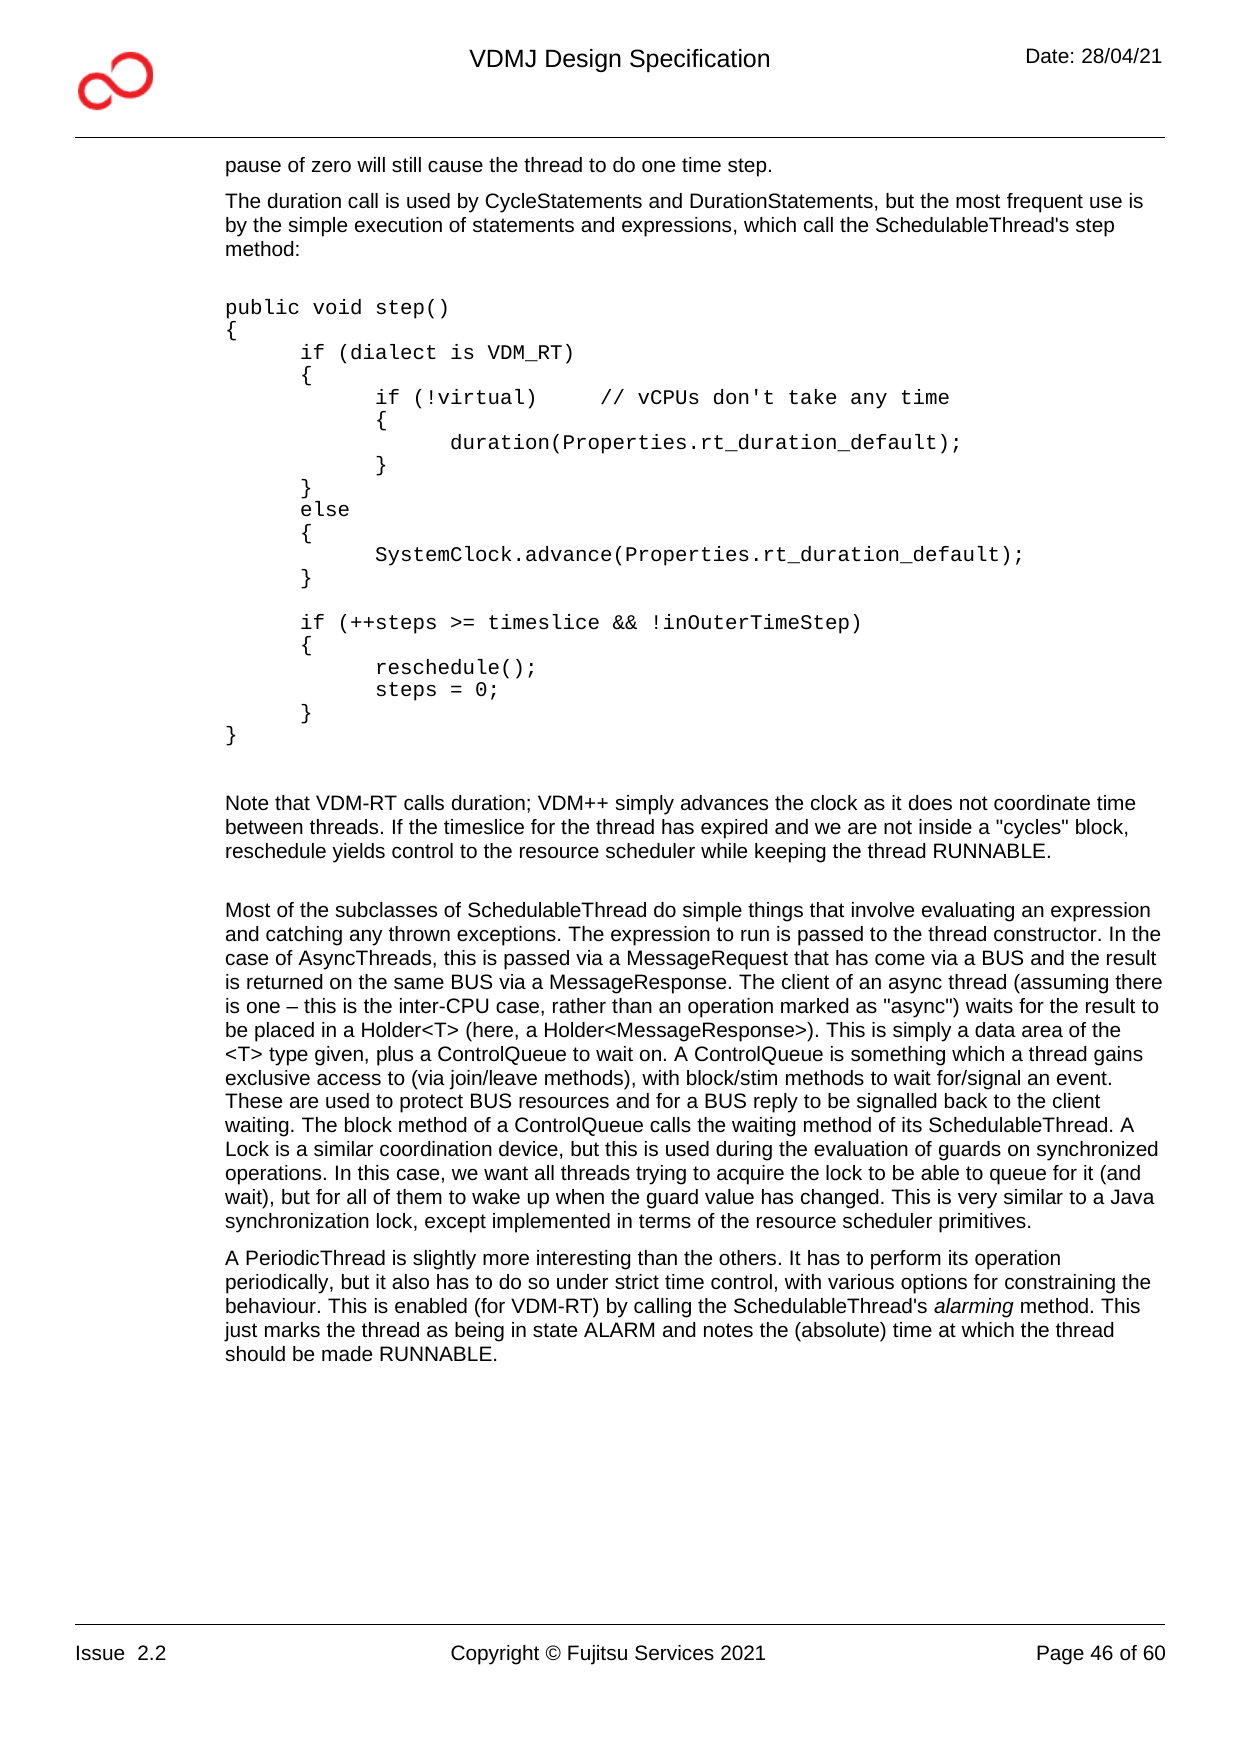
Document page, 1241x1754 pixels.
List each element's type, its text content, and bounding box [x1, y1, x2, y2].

text { [225, 634, 1165, 656]
text if (!virtual) // vCPUs don't take any time [225, 386, 1165, 409]
text } [225, 724, 1165, 746]
text A PeriodicThread is slightly more interesting than the others. It has to perform its operation periodically, but it also has to do so under strict time control, with various options for constraining the behaviour. This is enabled (for VDM-RT) by calling the SchedulableThread's alarming method. This just marks the thread as being in state ALARM and notes the (absolute) time at which the thread should be made RUNNABLE. [225, 1246, 1165, 1366]
picture [78, 44, 153, 120]
text { [225, 319, 1165, 341]
text { [225, 364, 1165, 386]
text Note that VDM-RT calls duration; VDM++ simply advances the clock as it does not coordinate time between threads. If the timeslice for the thread has expired and we are not inside a "cycles" block, reschedule yields control to the resource scheduler while keeping the thread RUNNABLE. [225, 791, 1165, 863]
text } [225, 701, 1165, 724]
text pause of zero will still cause the thread to do one time step. [225, 153, 1165, 177]
text reschedule(); [225, 656, 1165, 679]
text if (++steps >= timeslice && !inOuterTimeStep) [225, 611, 1165, 634]
text { [225, 521, 1165, 544]
text if (dialect is VDM_RT) [225, 341, 1165, 364]
text SystemClock.advance(Properties.rt_duration_default); [225, 544, 1165, 566]
text } [225, 476, 1165, 499]
text } [225, 566, 1165, 589]
text public void step() [225, 296, 1165, 319]
text } [225, 454, 1165, 476]
text duration(Properties.rt_duration_default); [225, 431, 1165, 454]
text The duration call is used by CycleStatements and DurationStatements, but the most frequent use is by the simple execution of statements and expressions, which call the SchedulableThread's step method: [225, 189, 1165, 261]
text else [225, 499, 1165, 521]
text { [225, 409, 1165, 431]
text steps = 0; [225, 679, 1165, 701]
text Most of the subclasses of SchedulableThread do simple things that involve evaluating an expression and catching any thrown exceptions. The expression to run is passed to the thread constructor. In the case of AsyncThreads, this is passed via a MessageRequest that has come via a BUS and the result is returned on the same BUS via a MessageResponse. The client of an async thread (assuming there is one – this is the inter-CPU case, rather than an operation marked as "async") waits for the result to be placed in a Holder<T> (here, a Holder<MessageResponse>). This is simply a data area of the <T> type given, plus a ControlQueue to wait on. A ControlQueue is something which a thread gains exclusive access to (via join/leave methods), with block/stim methods to wait for/signal an event. These are used to protect BUS resources and for a BUS reply to be signalled back to the client waiting. The block method of a ControlQueue calls the waiting method of its SchedulableThread. A Lock is a similar coordination device, but this is used during the evaluation of guards on synchronized operations. In this case, we want all threads trying to acquire the lock to be able to queue for it (and wait), but for all of them to wake up when the guard value has changed. This is very similar to a Java synchronization lock, except implemented in terms of the resource scheduler primitives. [225, 898, 1165, 1233]
